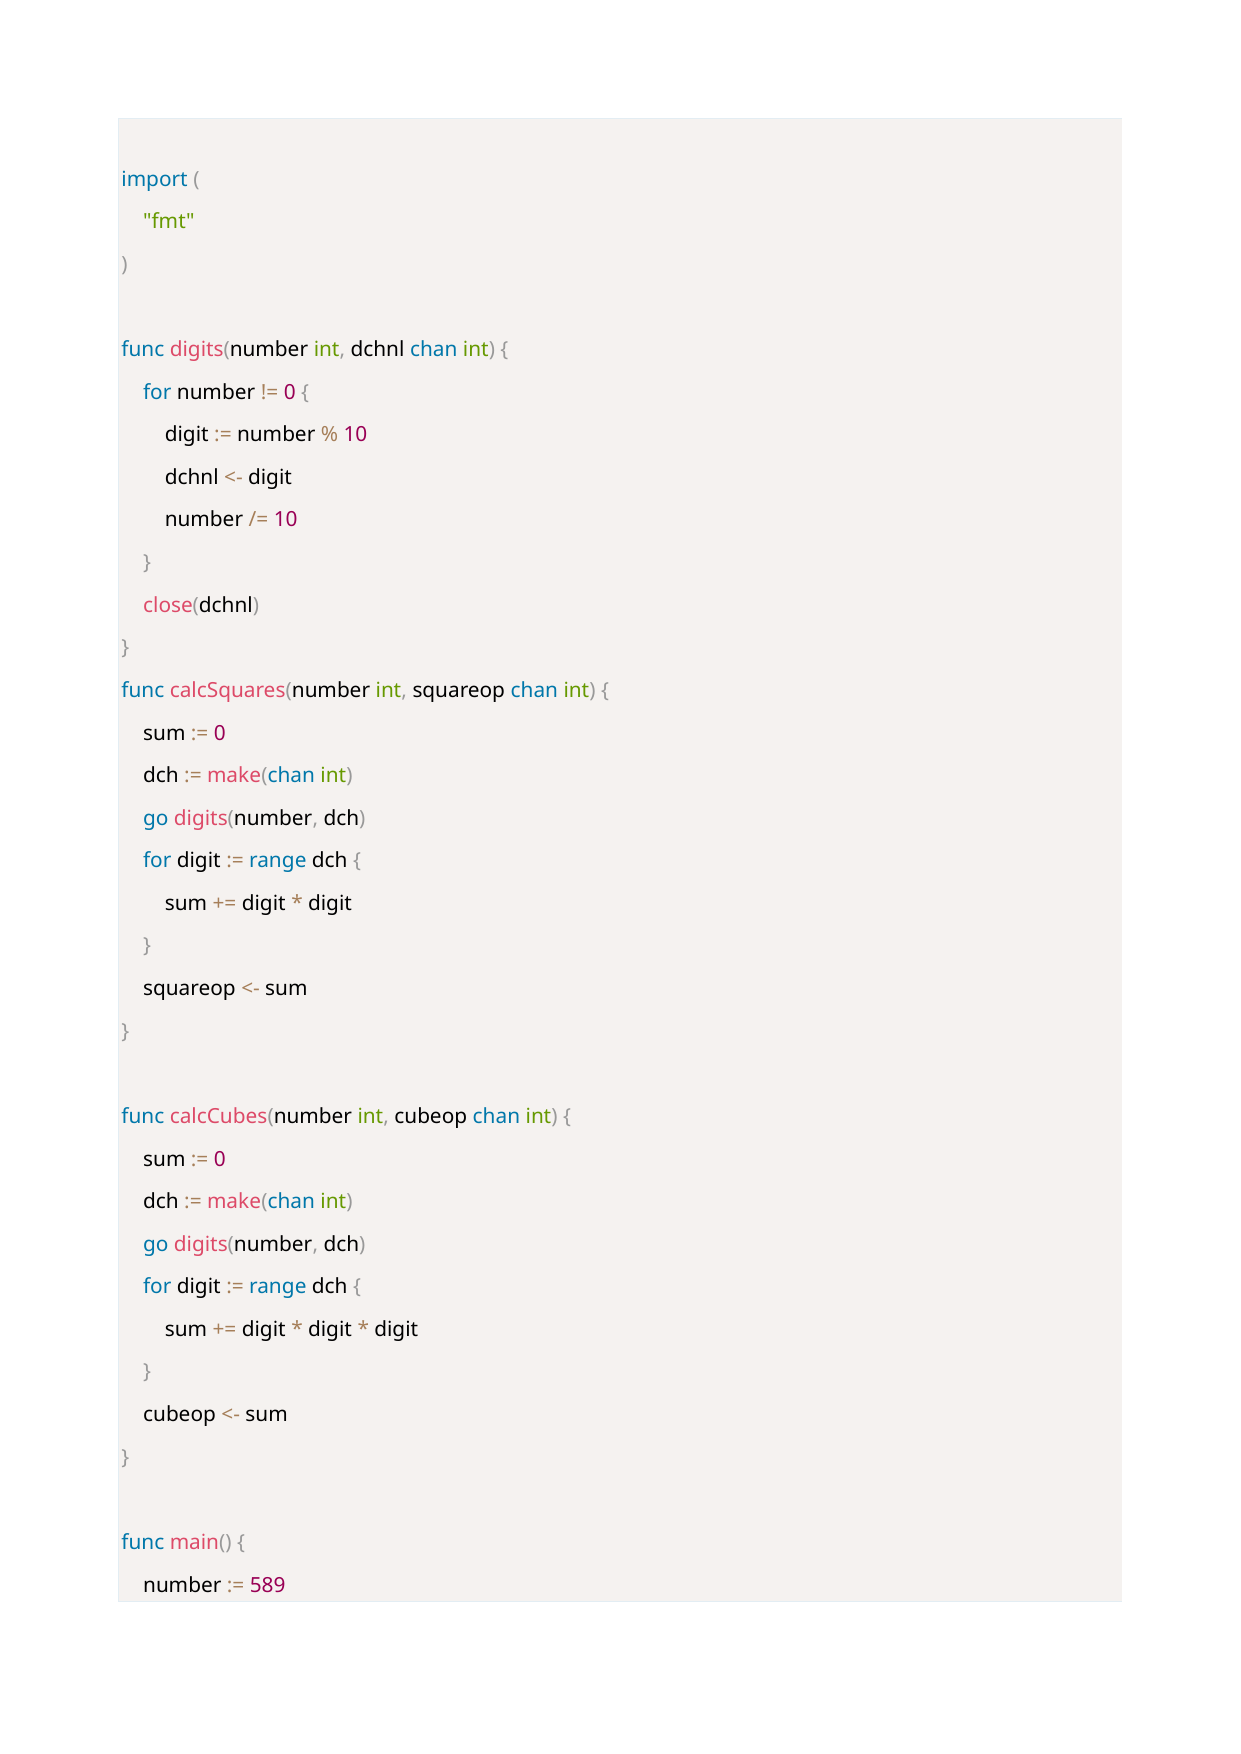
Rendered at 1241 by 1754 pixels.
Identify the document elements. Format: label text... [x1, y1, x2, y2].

text sum += digit * digit [119, 885, 1122, 916]
text } [119, 1354, 1122, 1385]
text func calcCubes(number int, cubeop chan int) { [119, 1098, 1122, 1129]
text func main() { [119, 1524, 1122, 1556]
text import ( [119, 161, 1122, 192]
text go digits(number, dch) [119, 800, 1122, 831]
text number := 589 [119, 1567, 1122, 1601]
text ) [119, 246, 1122, 277]
text sum := 0 [119, 1141, 1122, 1172]
text dchnl <- digit [119, 459, 1122, 490]
text sum += digit * digit * digit [119, 1311, 1122, 1342]
text go digits(number, dch) [119, 1226, 1122, 1257]
text } [119, 629, 1122, 661]
text cubeop <- sum [119, 1396, 1122, 1428]
text } [119, 544, 1122, 576]
text dch := make(chan int) [119, 1183, 1122, 1215]
text func calcSquares(number int, squareop chan int) { [119, 672, 1122, 703]
text } [119, 1013, 1122, 1044]
text func digits(number int, dchnl chan int) { [119, 331, 1122, 363]
text dch := make(chan int) [119, 757, 1122, 789]
text for digit := range dch { [119, 1268, 1122, 1300]
text sum := 0 [119, 714, 1122, 746]
text "fmt" [119, 203, 1122, 235]
text squareop <- sum [119, 970, 1122, 1002]
text } [119, 928, 1122, 959]
text number /= 10 [119, 502, 1122, 533]
text for number != 0 { [119, 374, 1122, 405]
text close(dchnl) [119, 587, 1122, 618]
text } [119, 1439, 1122, 1470]
text digit := number % 10 [119, 416, 1122, 448]
text for digit := range dch { [119, 842, 1122, 874]
